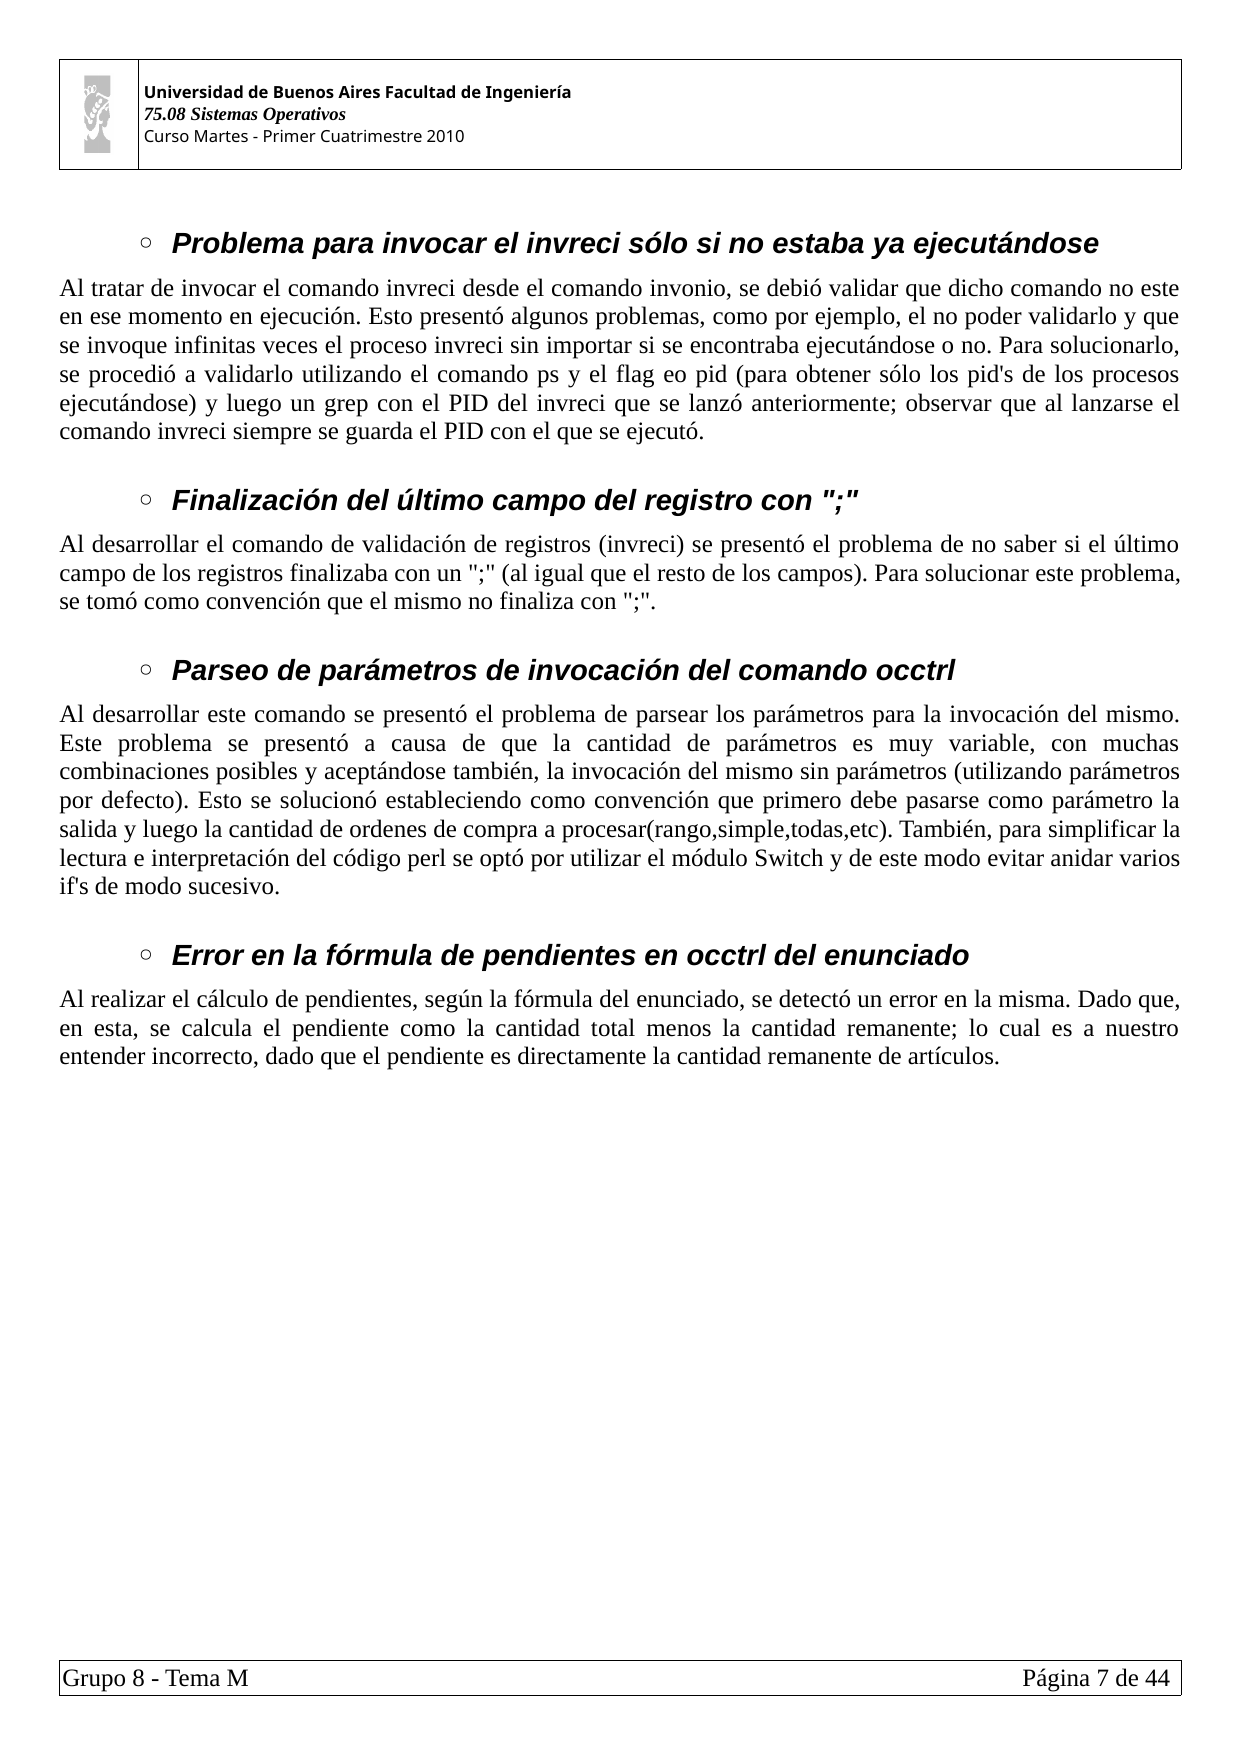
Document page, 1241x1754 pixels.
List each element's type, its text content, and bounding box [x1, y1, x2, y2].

subtitle Parseo de parámetros de invocación del comando occtrl [134, 653, 1181, 686]
subtitle Problema para invocar el invreci sólo si no estaba ya ejecutándose [134, 226, 1181, 260]
subtitle Finalización del último campo del registro con ";" [134, 483, 1181, 516]
picture [83, 73, 114, 155]
text Al desarrollar este comando se presentó el problema de parsear los parámetros para la invocación del mismo. Este problema se presentó a causa de que la cantidad de parámetros es muy variable, con muchas combinaciones posibles y aceptándose también, la invocación del mismo sin parámetros (utilizando parámetros por defecto). Esto se solucionó estableciendo como convención que primero debe pasarse como parámetro la salida y luego la cantidad de ordenes de compra a procesar(rango,simple,todas,etc). También, para simplificar la lectura e interpretación del código perl se optó por utilizar el módulo Switch y de este modo evitar anidar varios if's de modo sucesivo. [59, 699, 1181, 900]
text Al realizar el cálculo de pendientes, según la fórmula del enunciado, se detectó un error en la misma. Dado que, en esta, se calcula el pendiente como la cantidad total menos la cantidad remanente; lo cual es a nuestro entender incorrecto, dado que el pendiente es directamente la cantidad remanente de artículos. [59, 984, 1181, 1070]
subtitle Error en la fórmula de pendientes en occtrl del enunciado [134, 938, 1181, 971]
text Al desarrollar el comando de validación de registros (invreci) se presentó el problema de no saber si el último campo de los registros finalizaba con un ";" (al igual que el resto de los campos). Para solucionar este problema, se tomó como convención que el mismo no finaliza con ";". [59, 529, 1181, 615]
text Al tratar de invocar el comando invreci desde el comando invonio, se debió validar que dicho comando no este en ese momento en ejecución. Esto presentó algunos problemas, como por ejemplo, el no poder validarlo y que se invoque infinitas veces el proceso invreci sin importar si se encontraba ejecutándose o no. Para solucionarlo, se procedió a validarlo utilizando el comando ps y el flag eo pid (para obtener sólo los pid's de los procesos ejecutándose) y luego un grep con el PID del invreci que se lanzó anteriormente; observar que al lanzarse el comando invreci siempre se guarda el PID con el que se ejecutó. [59, 273, 1181, 445]
